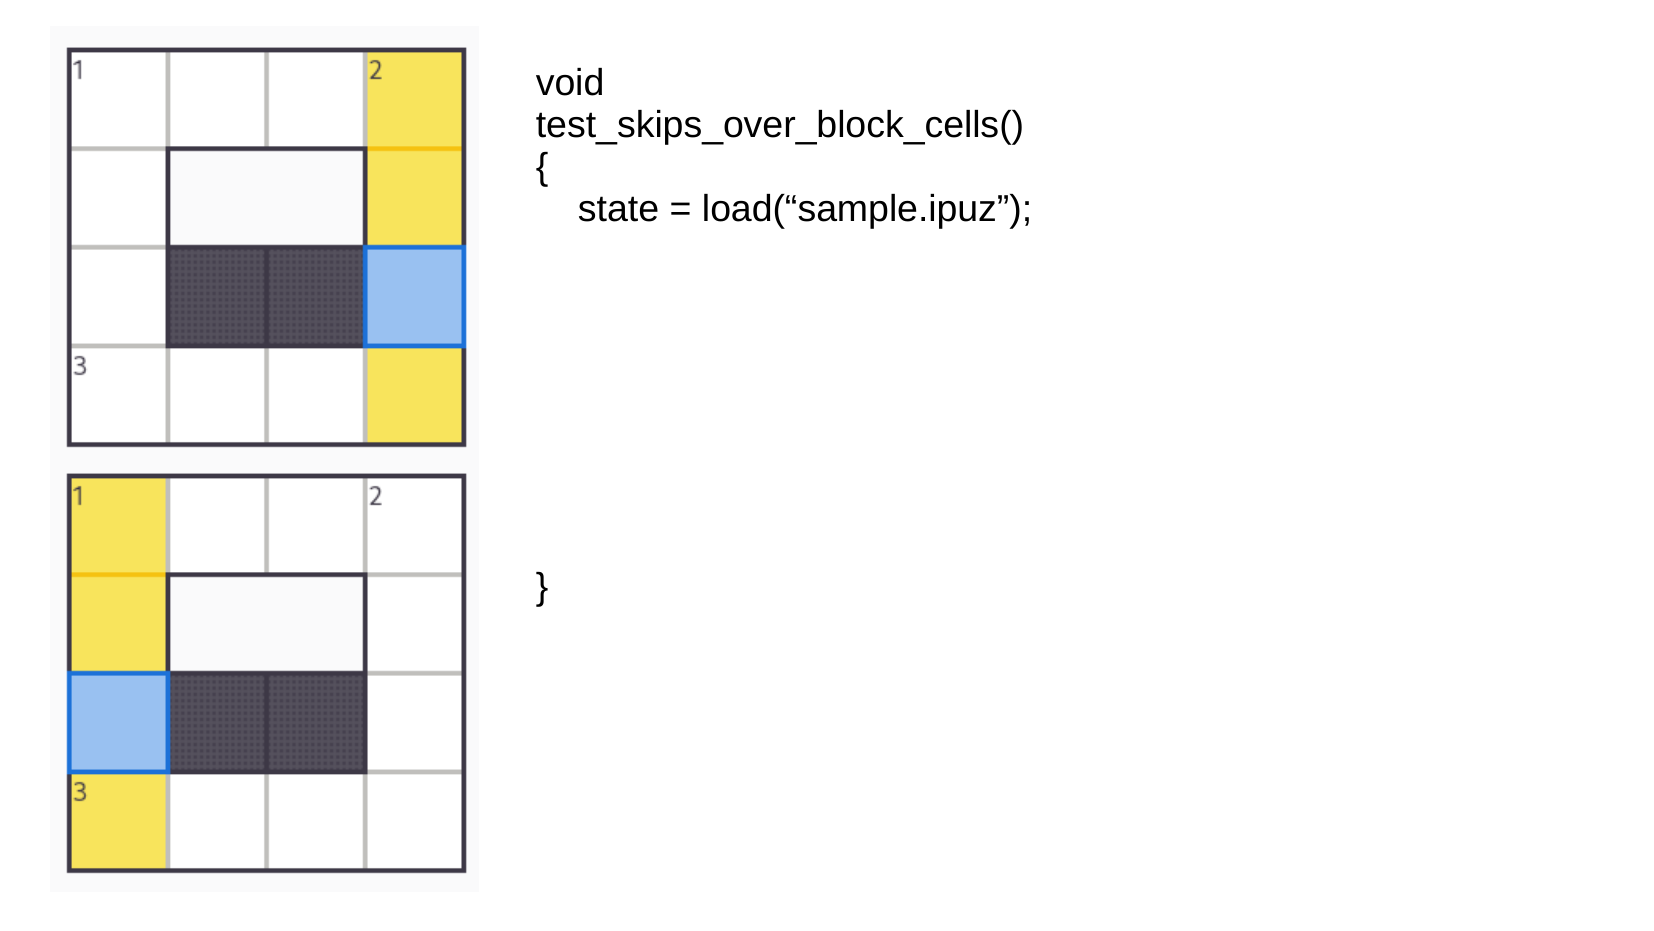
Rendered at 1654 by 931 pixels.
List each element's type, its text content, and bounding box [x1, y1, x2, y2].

picture [50, 26, 479, 892]
text_box void test_skips_over_block_cells() { state = load(“sample.ipuz”); new_state = state.command(MOVE_LEFT); assert_equal(new_state, expected_state); } [521, 54, 1321, 615]
